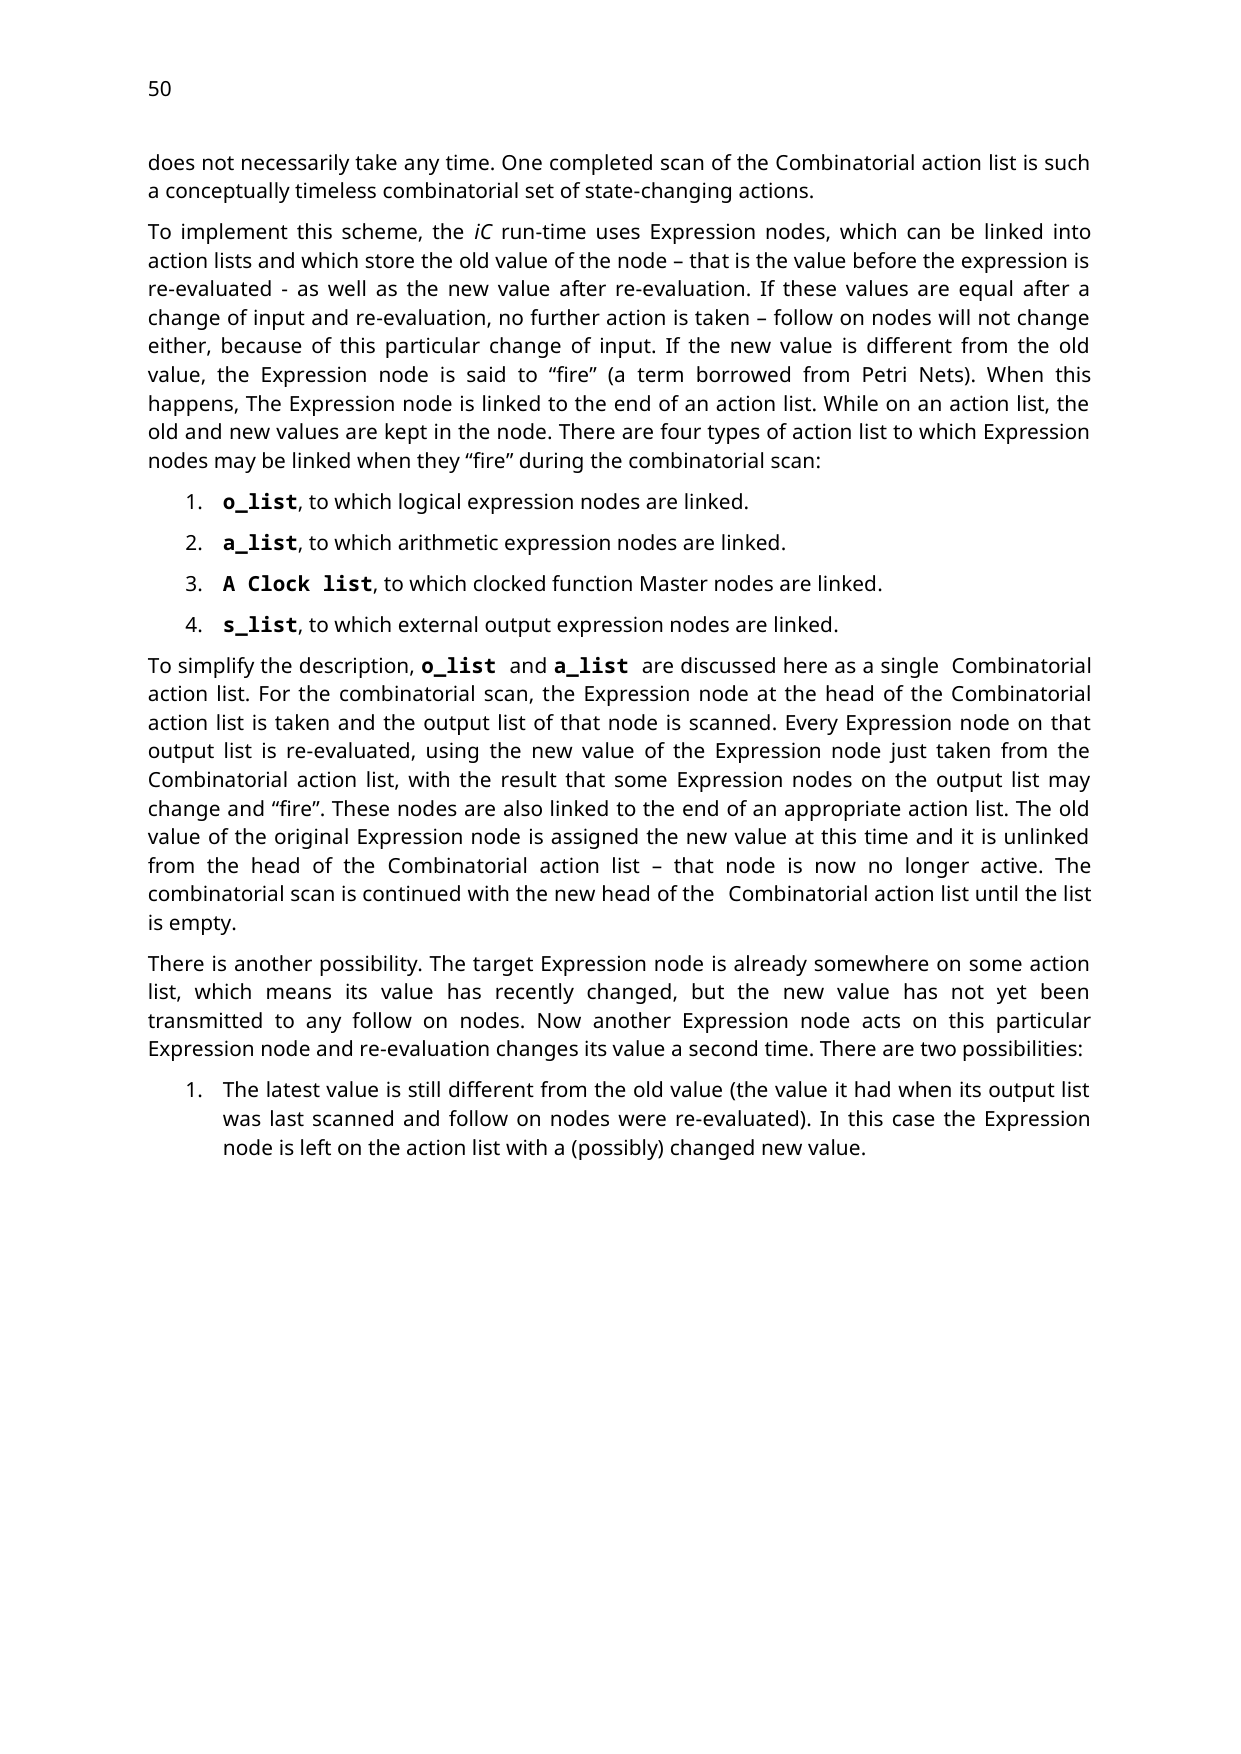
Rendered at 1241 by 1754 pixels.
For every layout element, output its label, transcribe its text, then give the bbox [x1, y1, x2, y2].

list o_list, to which logical expression nodes are linked. [185, 487, 1092, 515]
list A Clock list, to which clocked function Master nodes are linked. [185, 569, 1092, 597]
list s_list, to which external output expression nodes are linked. [185, 610, 1092, 638]
text To implement this scheme, the iC run-time uses Expression nodes, which can be linked into action lists and which store the old value of the node – that is the value before the expression is re-evaluated - as well as the new value after re-evaluation. If these values are equal after a change of input and re-evaluation, no further action is taken – follow on nodes will not change either, because of this particular change of input. If the new value is different from the old value, the Expression node is said to “fire” (a term borrowed from Petri Nets). When this happens, The Expression node is linked to the end of an action list. While on an action list, the old and new values are kept in the node. There are four types of action list to which Expression nodes may be linked when they “fire” during the combinatorial scan: [148, 217, 1092, 474]
text does not necessarily take any time. One completed scan of the Combinatorial action list is such a conceptually timeless combinatorial set of state-changing actions. [148, 148, 1092, 205]
list The latest value is still different from the old value (the value it had when its output list was last scanned and follow on nodes were re-evaluated). In this case the Expression node is left on the action list with a (possibly) changed new value. [185, 1075, 1092, 1161]
text There is another possibility. The target Expression node is already somewhere on some action list, which means its value has recently changed, but the new value has not yet been transmitted to any follow on nodes. Now another Expression node acts on this particular Expression node and re-evaluation changes its value a second time. There are two possibilities: [148, 949, 1092, 1063]
list a_list, to which arithmetic expression nodes are linked. [185, 528, 1092, 556]
text To simplify the description, o_list and a_list are discussed here as a single Combinatorial action list. For the combinatorial scan, the Expression node at the head of the Combinatorial action list is taken and the output list of that node is scanned. Every Expression node on that output list is re-evaluated, using the new value of the Expression node just taken from the Combinatorial action list, with the result that some Expression nodes on the output list may change and “fire”. These nodes are also linked to the end of an appropriate action list. The old value of the original Expression node is assigned the new value at this time and it is unlinked from the head of the Combinatorial action list – that node is now no longer active. The combinatorial scan is continued with the new head of the Combinatorial action list until the list is empty. [148, 651, 1092, 936]
